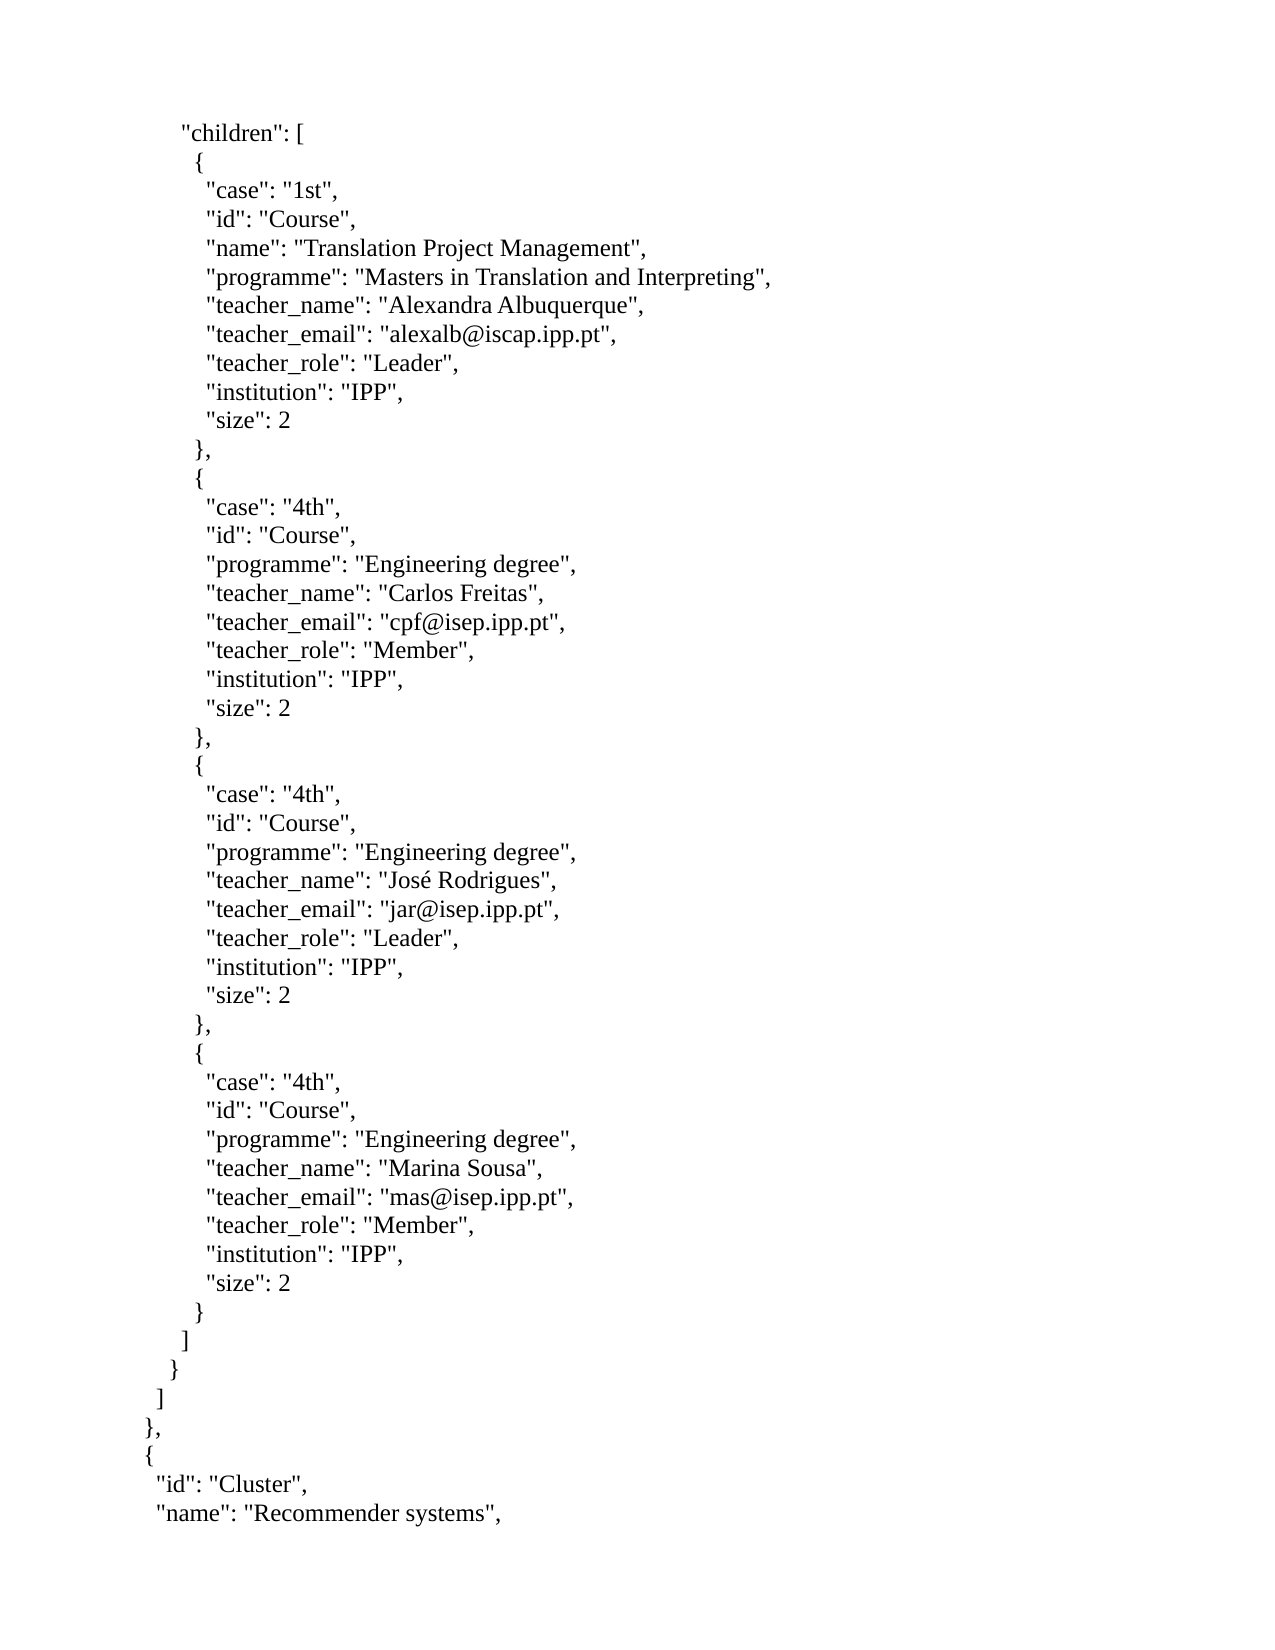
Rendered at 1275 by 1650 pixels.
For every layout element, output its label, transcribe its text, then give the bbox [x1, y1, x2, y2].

text "institution": "IPP", [118, 952, 1157, 981]
text "programme": "Engineering degree", [118, 549, 1157, 578]
text "id": "Course", [118, 204, 1157, 233]
text { [118, 1038, 1157, 1067]
text ] [118, 1383, 1157, 1412]
text } [118, 1354, 1157, 1383]
text "name": "Translation Project Management", [118, 233, 1157, 262]
text "teacher_role": "Member", [118, 1211, 1157, 1239]
text }, [118, 434, 1157, 463]
text "teacher_email": "jar@isep.ipp.pt", [118, 894, 1157, 923]
text "institution": "IPP", [118, 377, 1157, 406]
text "case": "4th", [118, 779, 1157, 808]
text } [118, 1297, 1157, 1326]
text "name": "Recommender systems", [118, 1498, 1157, 1527]
text "children": [ [118, 118, 1157, 147]
text "teacher_name": "Marina Sousa", [118, 1153, 1157, 1182]
text "case": "4th", [118, 492, 1157, 521]
text }, [118, 722, 1157, 751]
text "programme": "Masters in Translation and Interpreting", [118, 262, 1157, 291]
text "teacher_role": "Member", [118, 636, 1157, 664]
text "size": 2 [118, 981, 1157, 1009]
text { [118, 463, 1157, 492]
text "id": "Course", [118, 521, 1157, 549]
text { [118, 751, 1157, 779]
text "programme": "Engineering degree", [118, 1124, 1157, 1153]
text }, [118, 1412, 1157, 1441]
text "size": 2 [118, 406, 1157, 434]
text "id": "Course", [118, 1096, 1157, 1124]
text "teacher_email": "cpf@isep.ipp.pt", [118, 607, 1157, 636]
text "teacher_role": "Leader", [118, 923, 1157, 952]
text "id": "Course", [118, 808, 1157, 837]
text "teacher_name": "Alexandra Albuquerque", [118, 291, 1157, 319]
text ] [118, 1326, 1157, 1354]
text "size": 2 [118, 1268, 1157, 1297]
text "teacher_email": "mas@isep.ipp.pt", [118, 1182, 1157, 1211]
text "institution": "IPP", [118, 664, 1157, 693]
text { [118, 1441, 1157, 1469]
text "teacher_name": "José Rodrigues", [118, 866, 1157, 894]
text "id": "Cluster", [118, 1469, 1157, 1498]
text }, [118, 1009, 1157, 1038]
text "teacher_role": "Leader", [118, 348, 1157, 377]
text "size": 2 [118, 693, 1157, 722]
text "teacher_email": "alexalb@iscap.ipp.pt", [118, 319, 1157, 348]
text { [118, 147, 1157, 176]
text "institution": "IPP", [118, 1239, 1157, 1268]
text "teacher_name": "Carlos Freitas", [118, 578, 1157, 607]
text "programme": "Engineering degree", [118, 837, 1157, 866]
text "case": "1st", [118, 176, 1157, 204]
text "case": "4th", [118, 1067, 1157, 1096]
